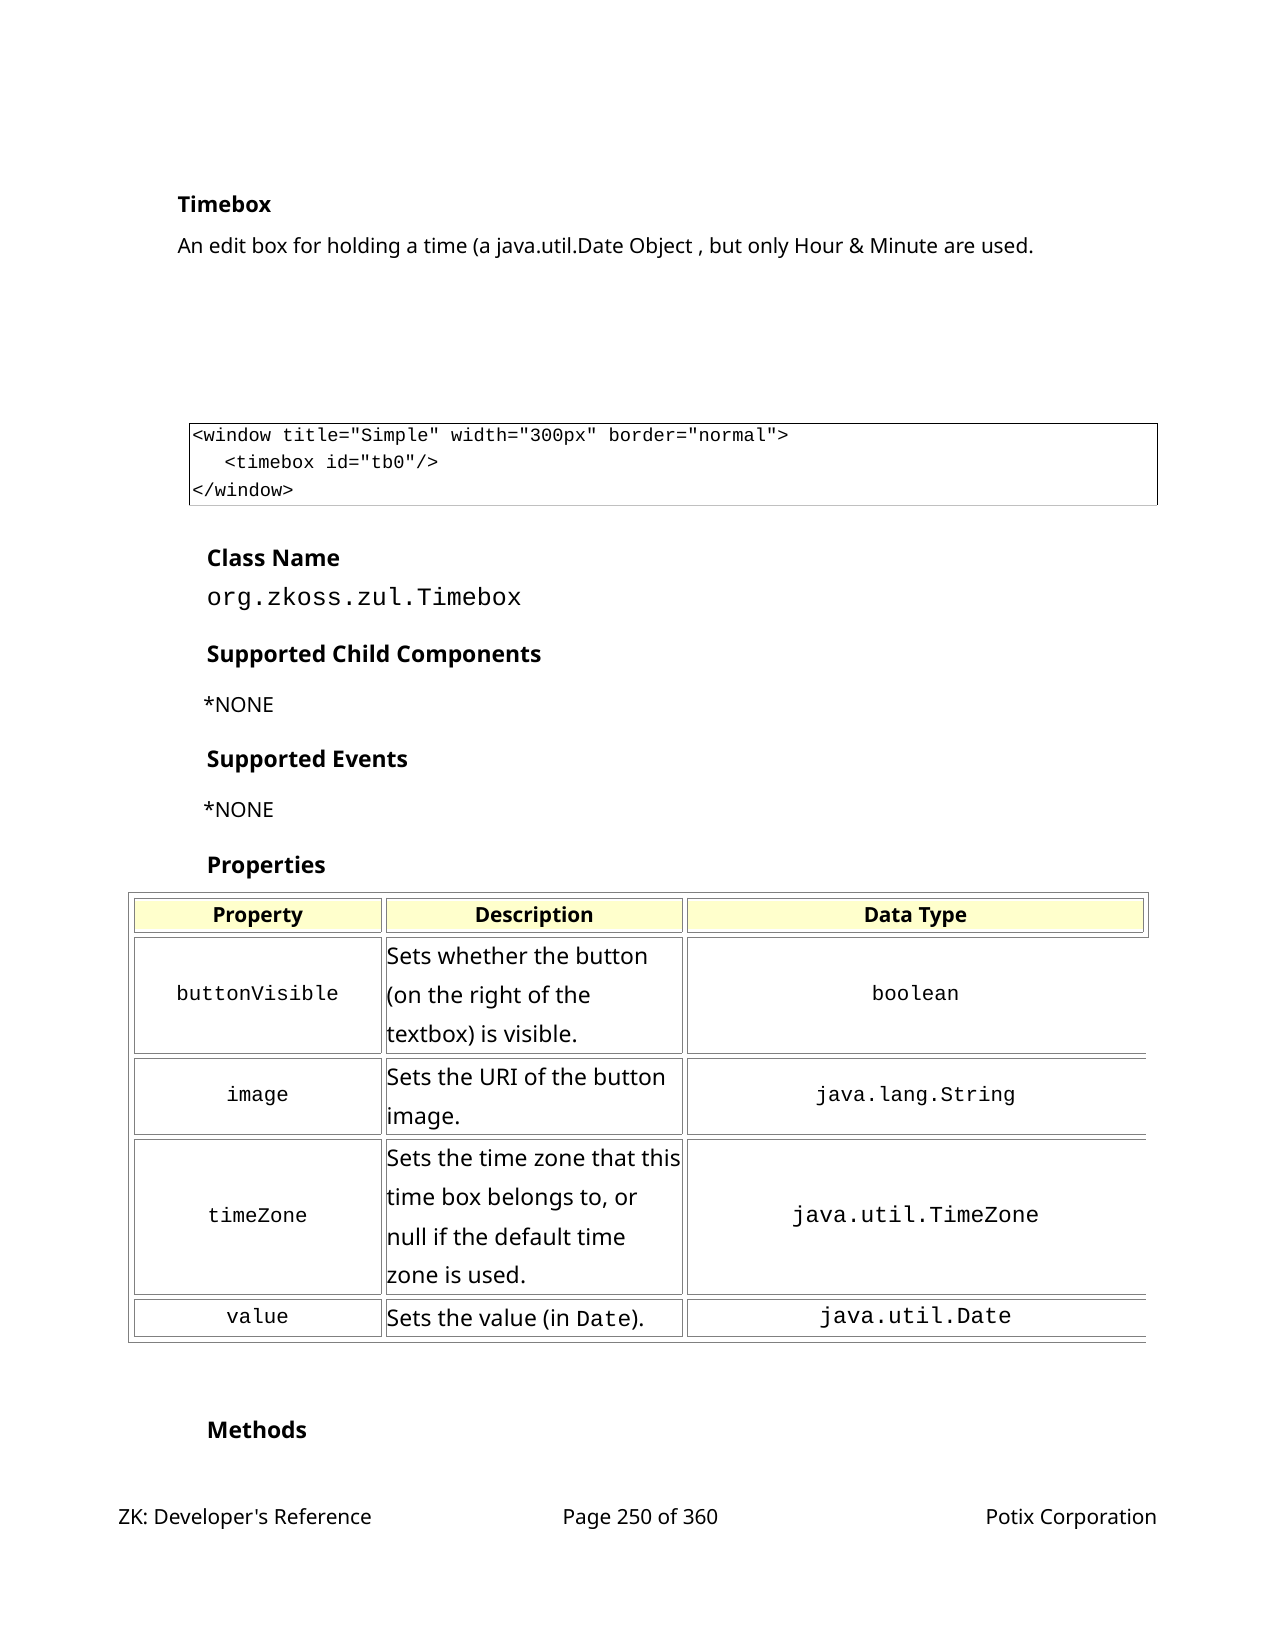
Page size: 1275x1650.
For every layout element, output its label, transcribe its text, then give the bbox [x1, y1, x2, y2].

subtitle Class Name [207, 541, 1157, 573]
table_cell value [131, 1294, 383, 1336]
text *NONE [118, 690, 1157, 718]
text *NONE [118, 795, 1157, 823]
table_cell timeZone [131, 1134, 383, 1294]
text Methods [207, 1414, 1157, 1446]
table_cell java.util.TimeZone [685, 1134, 1146, 1294]
table_header Description [384, 893, 685, 932]
table_cell image [131, 1053, 383, 1134]
table_cell java.util.Date [685, 1294, 1146, 1336]
text org.zkoss.zul.Timebox [207, 585, 1157, 613]
table_header Data Type [685, 893, 1146, 932]
table_cell buttonVisible [131, 932, 383, 1052]
subtitle Properties [207, 848, 1157, 880]
table_cell Sets whether the button (on the right of the textbox) is visible. [384, 932, 685, 1052]
text <timebox id="tb0"/> [190, 450, 1157, 474]
table_cell boolean [685, 932, 1146, 1052]
subtitle Timebox [177, 189, 1157, 219]
table_cell Sets the URI of the button image. [384, 1053, 685, 1134]
table_header Property [131, 893, 383, 932]
subtitle Supported Events [207, 743, 1157, 775]
table_cell Sets the time zone that this time box belongs to, or null if the default time zone is used. [384, 1134, 685, 1294]
text </window> [190, 477, 1157, 505]
text <window title="Simple" width="300px" border="normal"> [190, 424, 1157, 447]
table_cell Sets the value (in Date). [384, 1294, 685, 1336]
text An edit box for holding a time (a java.util.Date Object , but only Hour & Minute are used. [177, 231, 1157, 259]
table_cell java.lang.String [685, 1053, 1146, 1134]
subtitle Supported Child Components [207, 638, 1157, 669]
